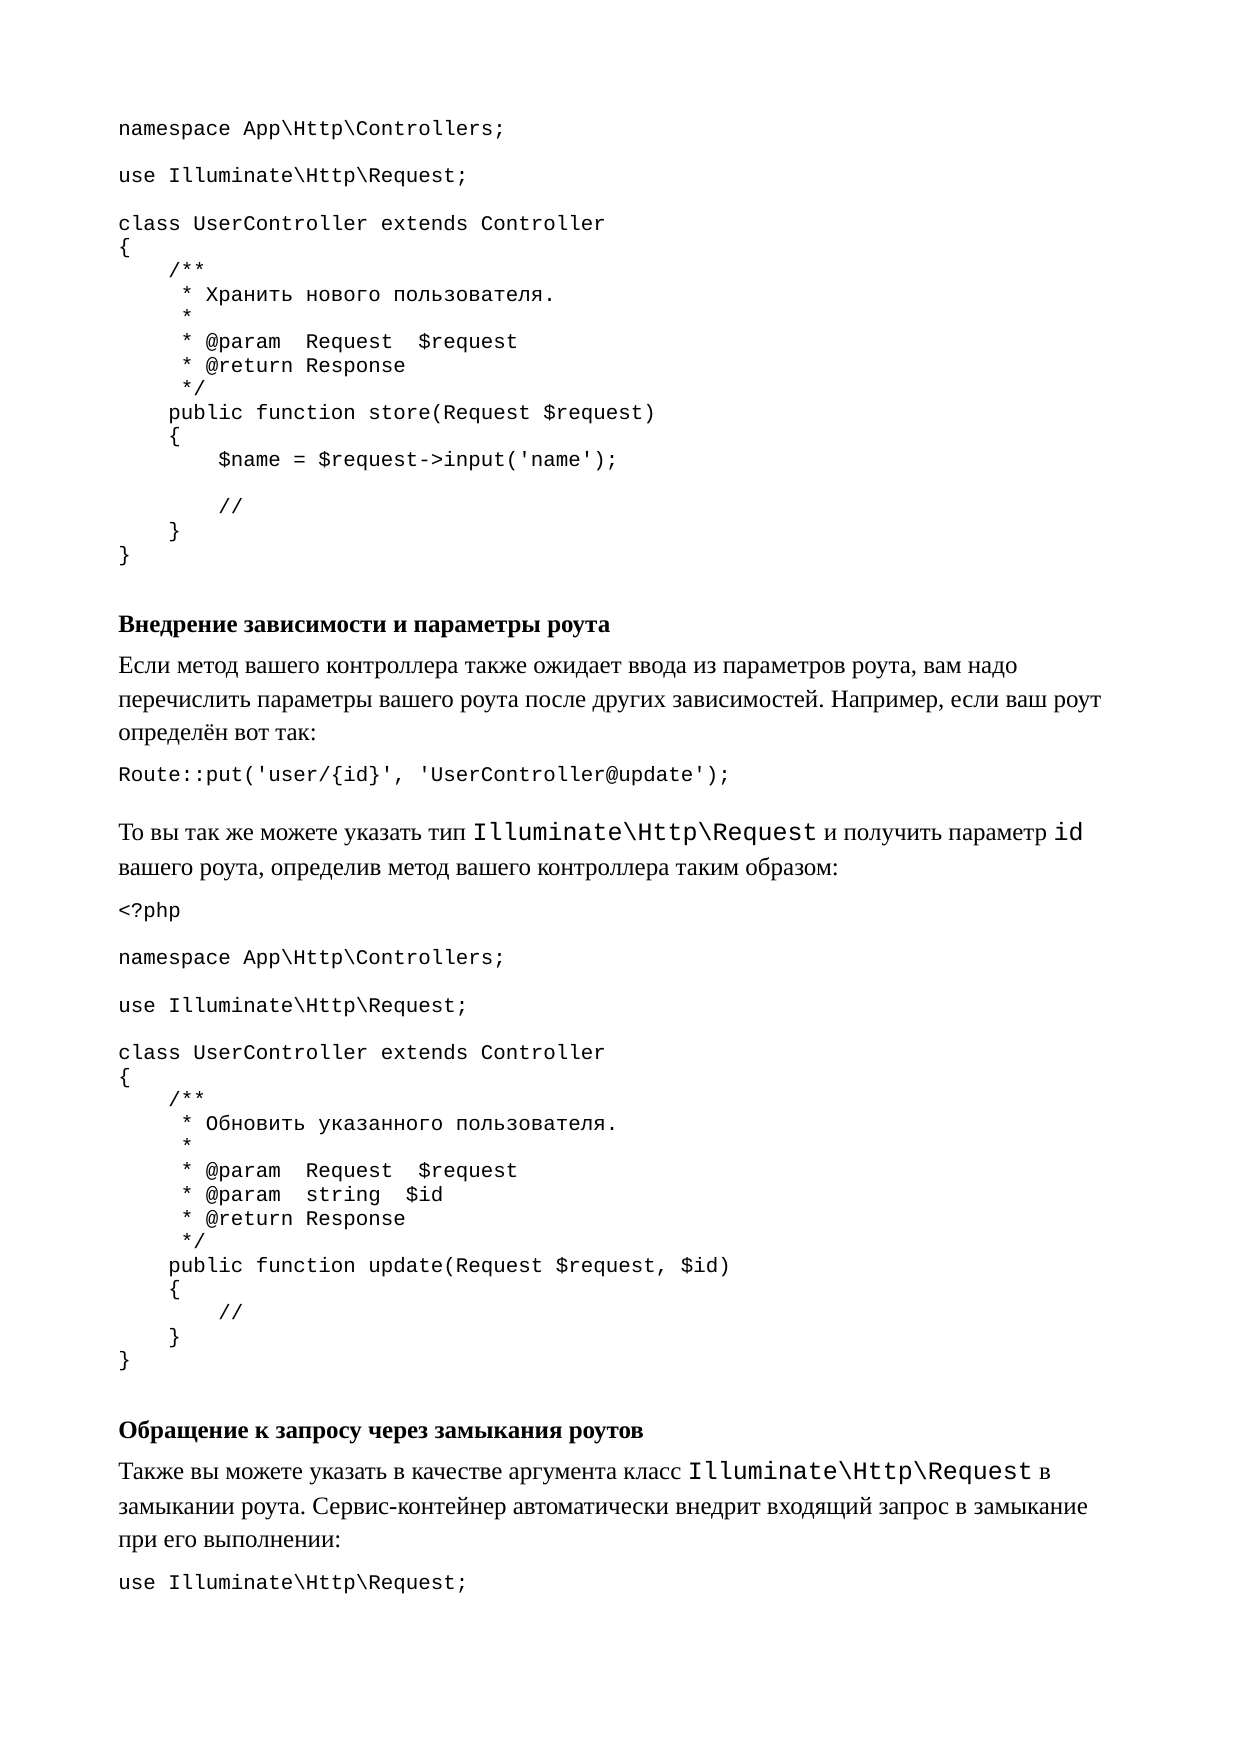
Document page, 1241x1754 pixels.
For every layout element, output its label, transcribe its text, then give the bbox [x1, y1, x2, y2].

text /** [118, 1089, 1122, 1113]
text } [118, 1349, 1122, 1373]
text namespace App\Http\Controllers; [118, 947, 1122, 971]
text * @param string $id [118, 1184, 1122, 1207]
text /** [118, 260, 1122, 284]
text Route::put('user/{id}', 'UserController@update'); [118, 764, 1122, 788]
text */ [118, 1231, 1122, 1255]
text * @return Response [118, 1207, 1122, 1231]
text { [118, 426, 1122, 449]
text public function update(Request $request, $id) [118, 1255, 1122, 1278]
text // [118, 496, 1122, 520]
text } [118, 520, 1122, 544]
text class UserController extends Controller [118, 1042, 1122, 1066]
text public function store(Request $request) [118, 402, 1122, 426]
text namespace App\Http\Controllers; [118, 118, 1122, 142]
text } [118, 1326, 1122, 1349]
text $name = $request->input('name'); [118, 449, 1122, 473]
text * Обновить указанного пользователя. [118, 1113, 1122, 1137]
text // [118, 1302, 1122, 1326]
text { [118, 1066, 1122, 1089]
subtitle Обращение к запросу через замыкания роутов [118, 1415, 1122, 1444]
text */ [118, 378, 1122, 402]
text * @param Request $request [118, 331, 1122, 354]
text Также вы можете указать в качестве аргумента класс Illuminate\Http\Request в замыкании роута. Сервис-контейнер автоматически внедрит входящий запрос в замыкание при его выполнении: [118, 1456, 1122, 1553]
text { [118, 1278, 1122, 1302]
text use Illuminate\Http\Request; [118, 1572, 1122, 1596]
text Если метод вашего контроллера также ожидает ввода из параметров роута, вам надо перечислить параметры вашего роута после других зависимостей. Например, если ваш роут определён вот так: [118, 651, 1122, 745]
text <?php [118, 900, 1122, 924]
text } [118, 544, 1122, 567]
text { [118, 236, 1122, 260]
text use Illuminate\Http\Request; [118, 995, 1122, 1018]
text * [118, 307, 1122, 331]
text * @return Response [118, 354, 1122, 378]
text То вы так же можете указать тип Illuminate\Http\Request и получить параметр id вашего роута, определив метод вашего контроллера таким образом: [118, 817, 1122, 881]
text * [118, 1137, 1122, 1160]
subtitle Внедрение зависимости и параметры роута [118, 609, 1122, 638]
text * Хранить нового пользователя. [118, 284, 1122, 307]
text use Illuminate\Http\Request; [118, 165, 1122, 189]
text * @param Request $request [118, 1160, 1122, 1184]
text class UserController extends Controller [118, 213, 1122, 236]
